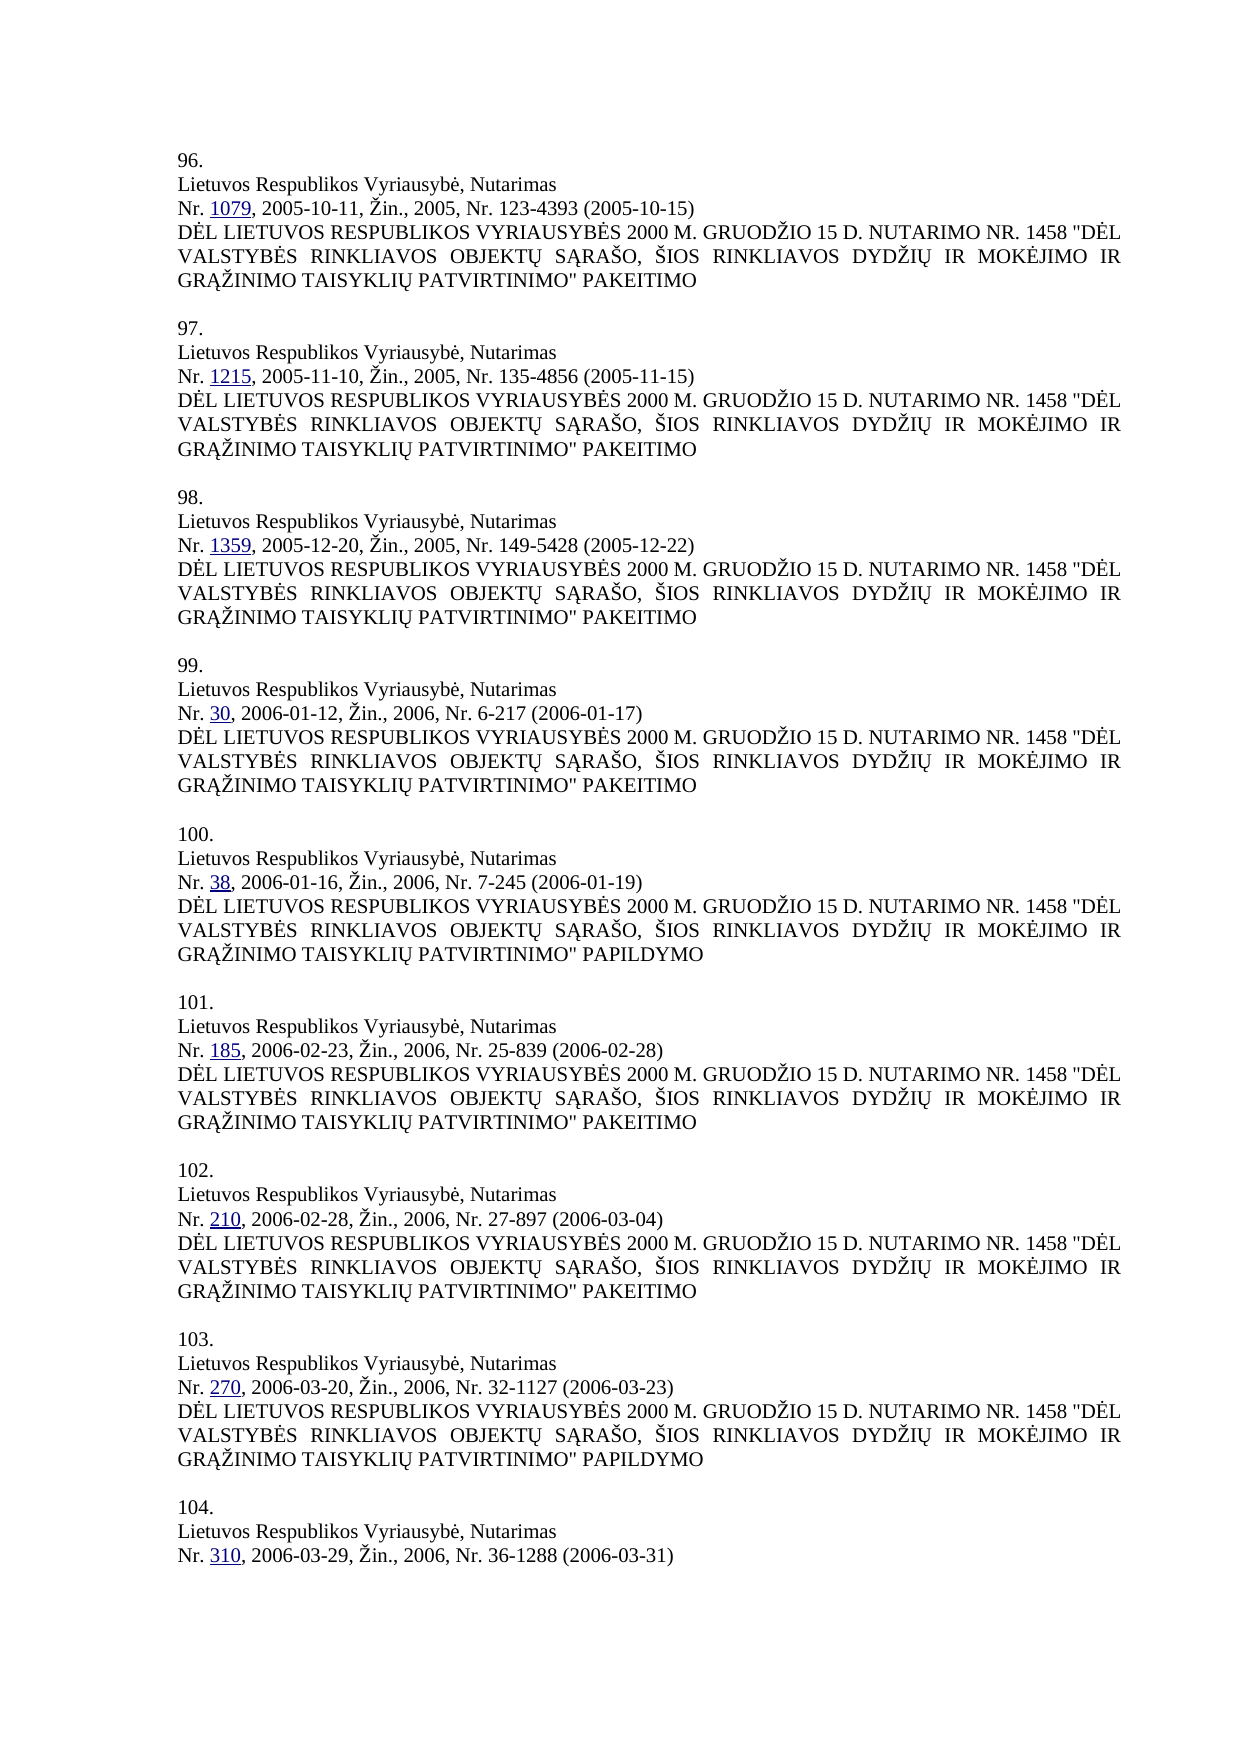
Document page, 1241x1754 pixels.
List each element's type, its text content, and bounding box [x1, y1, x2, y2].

text 100. [177, 821, 1122, 846]
text Nr. 1359, 2005-12-20, Žin., 2005, Nr. 149-5428 (2005-12-22) [177, 533, 1122, 557]
text 97. [177, 316, 1122, 340]
text 98. [177, 484, 1122, 509]
text DĖL LIETUVOS RESPUBLIKOS VYRIAUSYBĖS 2000 M. GRUODŽIO 15 D. NUTARIMO NR. 1458 "DĖL VALSTYBĖS RINKLIAVOS OBJEKTŲ SĄRAŠO, ŠIOS RINKLIAVOS DYDŽIŲ IR MOKĖJIMO IR GRĄŽINIMO TAISYKLIŲ PATVIRTINIMO" PAKEITIMO [177, 1062, 1122, 1134]
text DĖL LIETUVOS RESPUBLIKOS VYRIAUSYBĖS 2000 M. GRUODŽIO 15 D. NUTARIMO NR. 1458 "DĖL VALSTYBĖS RINKLIAVOS OBJEKTŲ SĄRAŠO, ŠIOS RINKLIAVOS DYDŽIŲ IR MOKĖJIMO IR GRĄŽINIMO TAISYKLIŲ PATVIRTINIMO" PAKEITIMO [177, 725, 1122, 797]
text DĖL LIETUVOS RESPUBLIKOS VYRIAUSYBĖS 2000 M. GRUODŽIO 15 D. NUTARIMO NR. 1458 "DĖL VALSTYBĖS RINKLIAVOS OBJEKTŲ SĄRAŠO, ŠIOS RINKLIAVOS DYDŽIŲ IR MOKĖJIMO IR GRĄŽINIMO TAISYKLIŲ PATVIRTINIMO" PAPILDYMO [177, 1399, 1122, 1471]
text Nr. 1215, 2005-11-10, Žin., 2005, Nr. 135-4856 (2005-11-15) [177, 364, 1122, 388]
text Nr. 185, 2006-02-23, Žin., 2006, Nr. 25-839 (2006-02-28) [177, 1038, 1122, 1062]
text 104. [177, 1495, 1122, 1519]
text Nr. 1079, 2005-10-11, Žin., 2005, Nr. 123-4393 (2005-10-15) [177, 196, 1122, 220]
text DĖL LIETUVOS RESPUBLIKOS VYRIAUSYBĖS 2000 M. GRUODŽIO 15 D. NUTARIMO NR. 1458 "DĖL VALSTYBĖS RINKLIAVOS OBJEKTŲ SĄRAŠO, ŠIOS RINKLIAVOS DYDŽIŲ IR MOKĖJIMO IR GRĄŽINIMO TAISYKLIŲ PATVIRTINIMO" PAKEITIMO [177, 557, 1122, 629]
text Lietuvos Respublikos Vyriausybė, Nutarimas [177, 677, 1122, 701]
text Lietuvos Respublikos Vyriausybė, Nutarimas [177, 1351, 1122, 1375]
text Nr. 310, 2006-03-29, Žin., 2006, Nr. 36-1288 (2006-03-31) [177, 1543, 1122, 1567]
text DĖL LIETUVOS RESPUBLIKOS VYRIAUSYBĖS 2000 M. GRUODŽIO 15 D. NUTARIMO NR. 1458 "DĖL VALSTYBĖS RINKLIAVOS OBJEKTŲ SĄRAŠO, ŠIOS RINKLIAVOS DYDŽIŲ IR MOKĖJIMO IR GRĄŽINIMO TAISYKLIŲ PATVIRTINIMO" PAKEITIMO [177, 220, 1122, 292]
text Lietuvos Respublikos Vyriausybė, Nutarimas [177, 1014, 1122, 1038]
text 103. [177, 1327, 1122, 1351]
text 101. [177, 990, 1122, 1014]
text Nr. 30, 2006-01-12, Žin., 2006, Nr. 6-217 (2006-01-17) [177, 701, 1122, 725]
text Nr. 38, 2006-01-16, Žin., 2006, Nr. 7-245 (2006-01-19) [177, 869, 1122, 894]
text Nr. 270, 2006-03-20, Žin., 2006, Nr. 32-1127 (2006-03-23) [177, 1375, 1122, 1399]
text DĖL LIETUVOS RESPUBLIKOS VYRIAUSYBĖS 2000 M. GRUODŽIO 15 D. NUTARIMO NR. 1458 "DĖL VALSTYBĖS RINKLIAVOS OBJEKTŲ SĄRAŠO, ŠIOS RINKLIAVOS DYDŽIŲ IR MOKĖJIMO IR GRĄŽINIMO TAISYKLIŲ PATVIRTINIMO" PAKEITIMO [177, 1231, 1122, 1303]
text Lietuvos Respublikos Vyriausybė, Nutarimas [177, 340, 1122, 364]
text Lietuvos Respublikos Vyriausybė, Nutarimas [177, 846, 1122, 869]
text DĖL LIETUVOS RESPUBLIKOS VYRIAUSYBĖS 2000 M. GRUODŽIO 15 D. NUTARIMO NR. 1458 "DĖL VALSTYBĖS RINKLIAVOS OBJEKTŲ SĄRAŠO, ŠIOS RINKLIAVOS DYDŽIŲ IR MOKĖJIMO IR GRĄŽINIMO TAISYKLIŲ PATVIRTINIMO" PAKEITIMO [177, 388, 1122, 461]
text 102. [177, 1158, 1122, 1182]
text DĖL LIETUVOS RESPUBLIKOS VYRIAUSYBĖS 2000 M. GRUODŽIO 15 D. NUTARIMO NR. 1458 "DĖL VALSTYBĖS RINKLIAVOS OBJEKTŲ SĄRAŠO, ŠIOS RINKLIAVOS DYDŽIŲ IR MOKĖJIMO IR GRĄŽINIMO TAISYKLIŲ PATVIRTINIMO" PAPILDYMO [177, 894, 1122, 966]
text 99. [177, 653, 1122, 677]
text Nr. 210, 2006-02-28, Žin., 2006, Nr. 27-897 (2006-03-04) [177, 1206, 1122, 1231]
text Lietuvos Respublikos Vyriausybė, Nutarimas [177, 1519, 1122, 1543]
text 96. [177, 148, 1122, 172]
text Lietuvos Respublikos Vyriausybė, Nutarimas [177, 509, 1122, 533]
text Lietuvos Respublikos Vyriausybė, Nutarimas [177, 172, 1122, 196]
text Lietuvos Respublikos Vyriausybė, Nutarimas [177, 1182, 1122, 1206]
